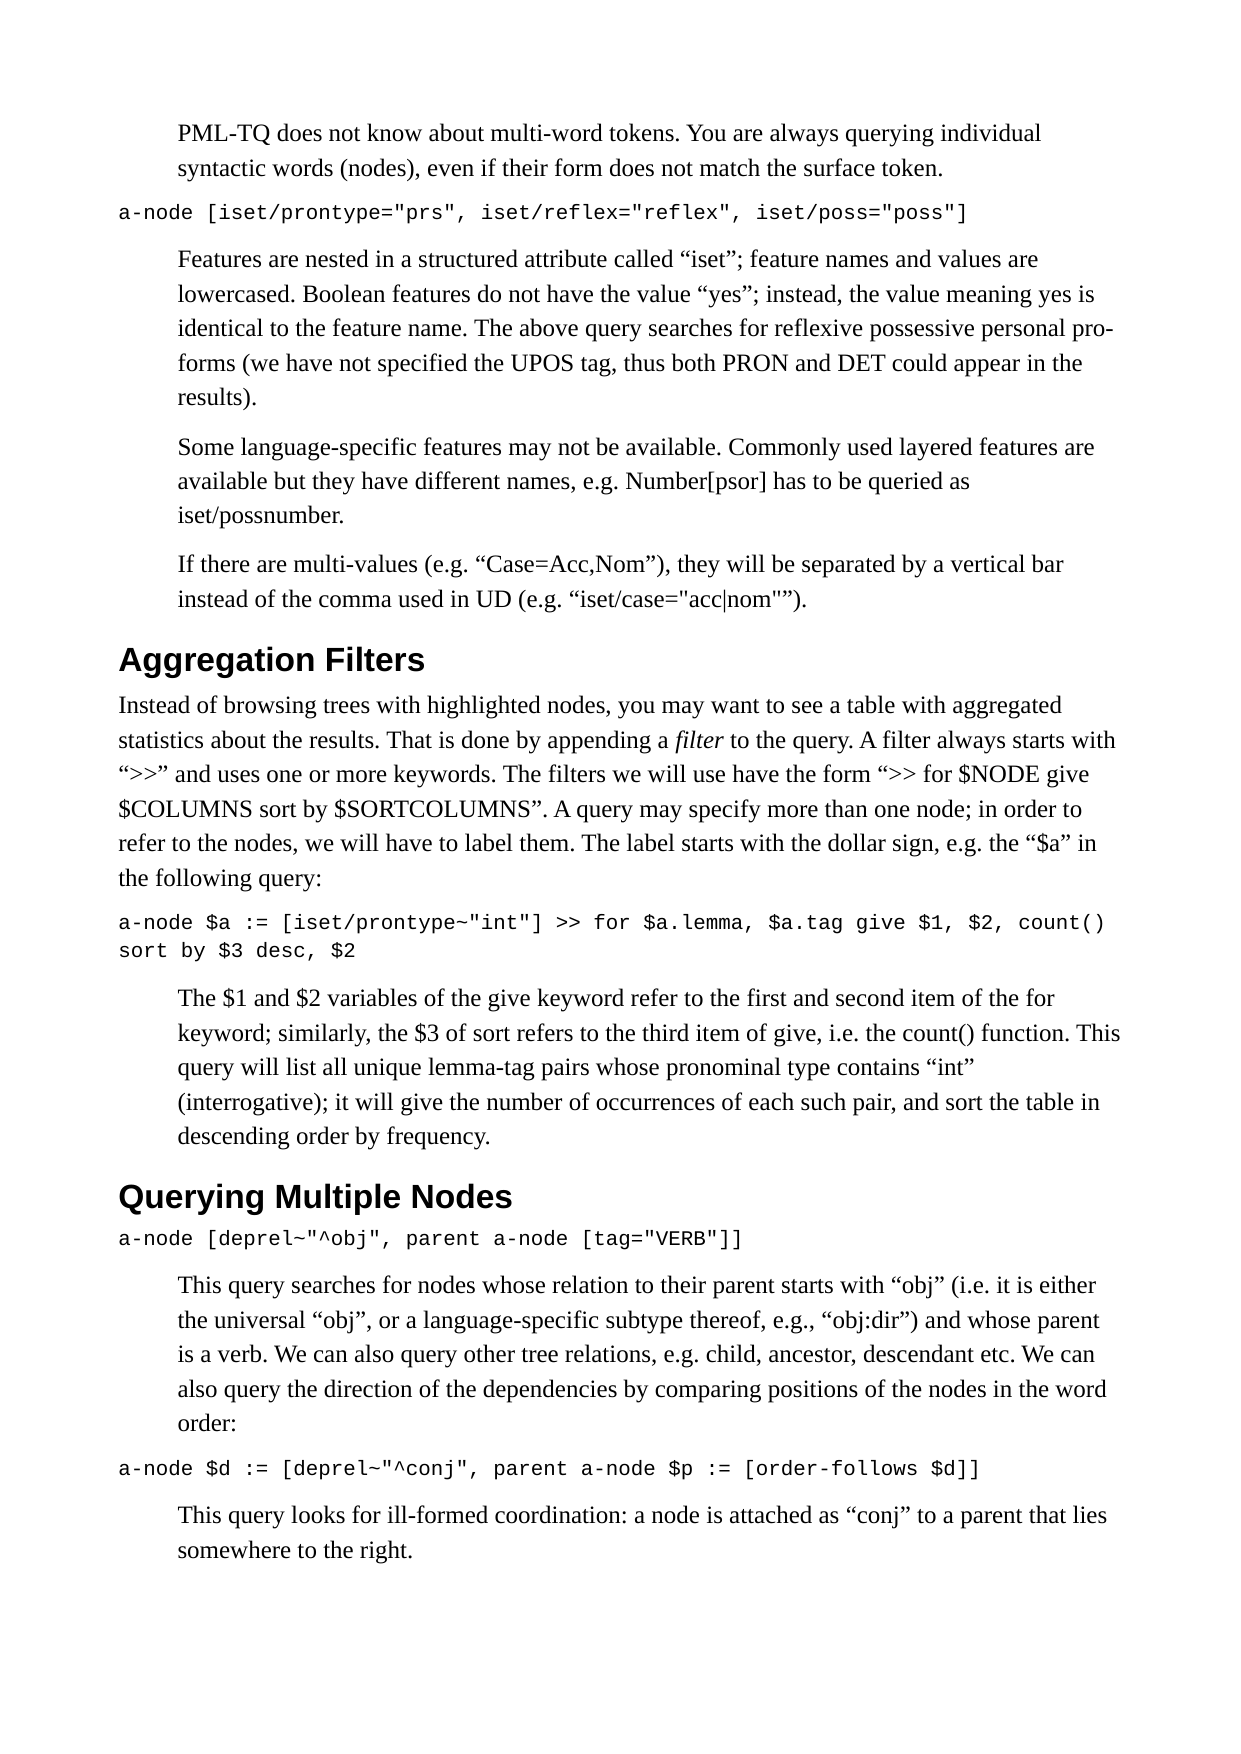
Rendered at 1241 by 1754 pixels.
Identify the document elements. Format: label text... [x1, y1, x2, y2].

text Features are nested in a structured attribute called “iset”; feature names and values are lowercased. Boolean features do not have the value “yes”; instead, the value meaning yes is identical to the feature name. The above query searches for reflexive possessive personal pro-forms (we have not specified the UPOS tag, thus both PRON and DET could appear in the results). [177, 244, 1122, 411]
text Some language-specific features may not be available. Commonly used layered features are available but they have different names, e.g. Number[psor] has to be queried as iset/possnumber. [177, 432, 1122, 529]
subtitle Querying Multiple Nodes [118, 1176, 1122, 1215]
text This query looks for ill-formed coordination: a node is attached as “conj” to a parent that lies somewhere to the right. [177, 1500, 1122, 1564]
text Instead of browsing trees with highlighted nodes, you may want to see a table with aggregated statistics about the results. That is done by appending a filter to the query. A filter always starts with “>>” and uses one or more keywords. The filters we will use have the form “>> for $NODE give $COLUMNS sort by $SORTCOLUMNS”. A query may specify more than one node; in order to refer to the nodes, we will have to label them. The label starts with the dollar sign, e.g. the “$a” in the following query: [118, 691, 1122, 892]
text PML-TQ does not know about multi-word tokens. You are always querying individual syntactic words (nodes), even if their form does not match the surface token. [177, 118, 1122, 181]
text a-node [deprel~"^obj", parent a-node [tag="VERB"]] [118, 1228, 1122, 1251]
subtitle Aggregation Filters [118, 639, 1122, 678]
text This query searches for nodes whose relation to their parent starts with “obj” (i.e. it is either the universal “obj”, or a language-specific subtype thereof, e.g., “obj:dir”) and whose parent is a verb. We can also query other tree relations, e.g. child, ancestor, descendant etc. We can also query the direction of the dependencies by comparing positions of the nodes in the word order: [177, 1271, 1122, 1437]
text If there are multi-values (e.g. “Case=Acc,Nom”), they will be separated by a vertical bar instead of the comma used in UD (e.g. “iset/case="acc|nom"”). [177, 549, 1122, 613]
text a-node $d := [deprel~"^conj", parent a-node $p := [order-follows $d]] [118, 1457, 1122, 1481]
text a-node [iset/prontype="prs", iset/reflex="reflex", iset/poss="poss"] [118, 202, 1122, 225]
text a-node $a := [iset/prontype~"int"] >> for $a.lemma, $a.tag give $1, $2, count() sort by $3 desc, $2 [118, 912, 1122, 964]
text The $1 and $2 variables of the give keyword refer to the first and second item of the for keyword; similarly, the $3 of sort refers to the third item of give, i.e. the count() function. This query will list all unique lemma-tag pairs whose pronominal type contains “int” (interrogative); it will give the number of occurrences of each such pair, and sort the table in descending order by frequency. [177, 983, 1122, 1150]
